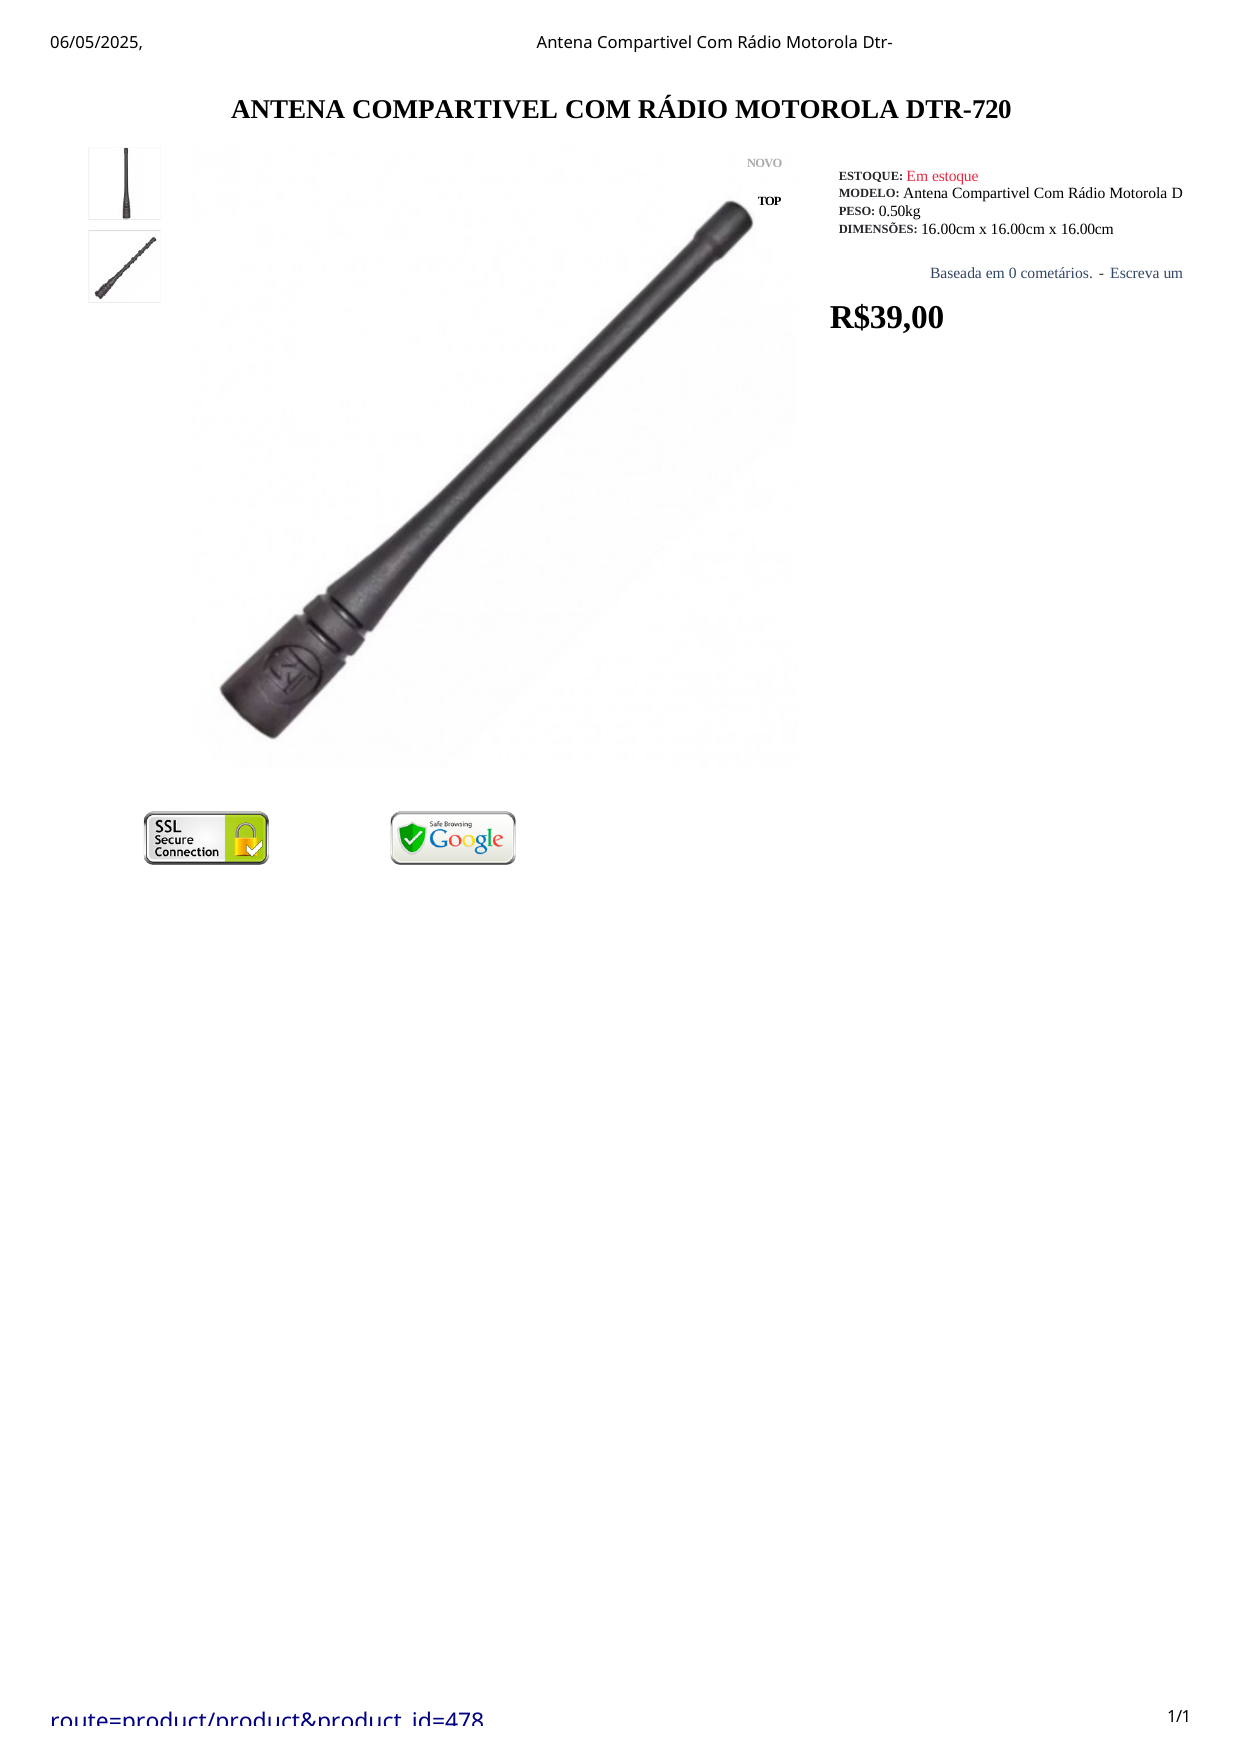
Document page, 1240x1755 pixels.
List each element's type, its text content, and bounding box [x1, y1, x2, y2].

text [44, 263, 88, 281]
text DIMENSÕES: 16.00cm x 16.00cm x 16.00cm [838, 220, 1195, 238]
text Baseada em 0 cometários. - Escreva um [797, 263, 1183, 281]
text [44, 297, 191, 335]
text R$39,00 [797, 297, 944, 335]
subtitle ANTENA COMPARTIVEL COM RÁDIO MOTOROLA DTR-720 [47, 93, 1195, 125]
text MODELO: Antena Compartivel Com Rádio Motorola D [838, 184, 1195, 202]
text ESTOQUE: Em estoque [838, 167, 1195, 184]
text PESO: 0.50kg [838, 202, 1195, 220]
